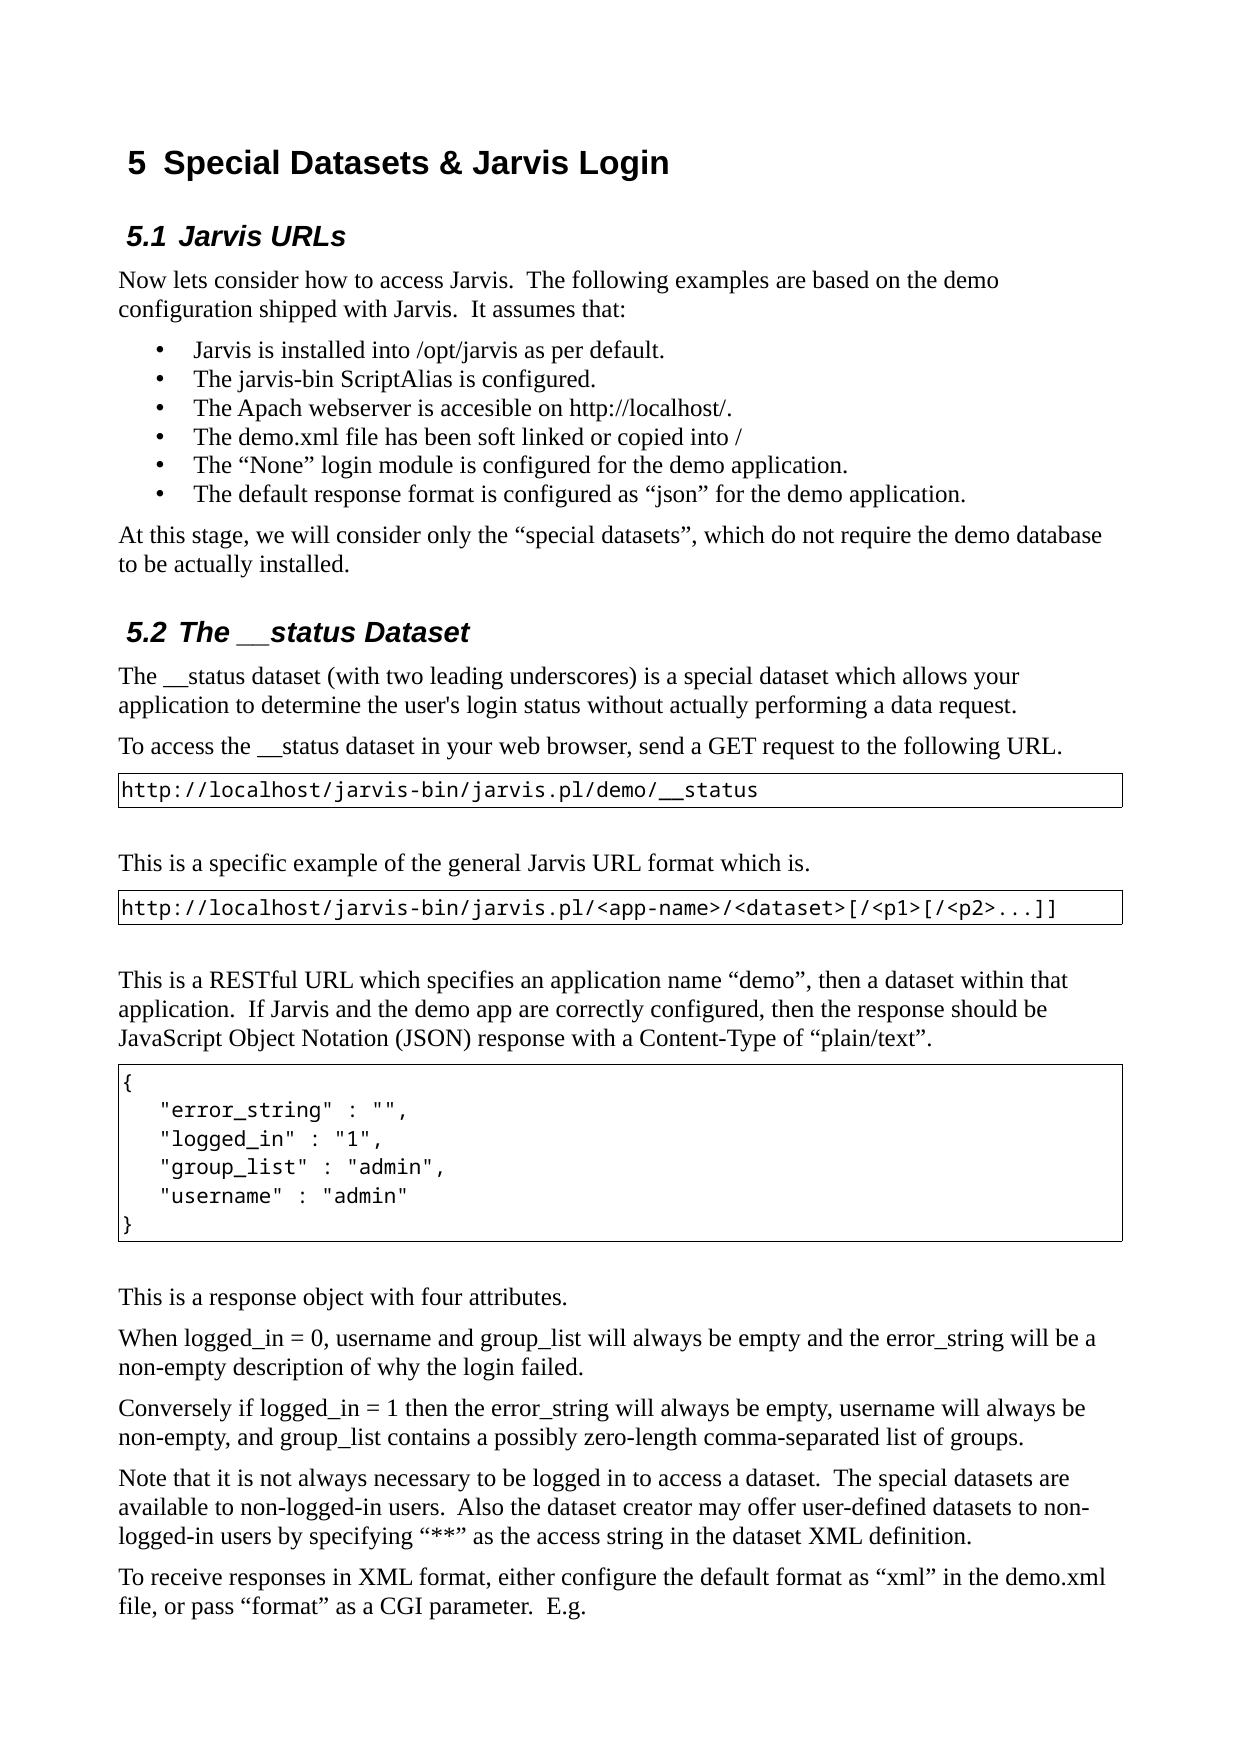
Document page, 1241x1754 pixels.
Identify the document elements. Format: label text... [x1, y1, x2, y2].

list The Apach webserver is accesible on http://localhost/. [156, 393, 1122, 422]
text This is a specific example of the general Jarvis URL format which is. [118, 848, 1122, 877]
list The default response format is configured as “json” for the demo application. [156, 479, 1122, 508]
subtitle Special Datasets & Jarvis Login [118, 143, 1122, 182]
list Jarvis is installed into /opt/jarvis as per default. [156, 335, 1122, 364]
text When logged_in = 0, username and group_list will always be empty and the error_string will be a non-empty description of why the login failed. [118, 1323, 1122, 1381]
text This is a RESTful URL which specifies an application name “demo”, then a dataset within that application. If Jarvis and the demo app are correctly configured, then the response should be JavaScript Object Notation (JSON) response with a Content-Type of “plain/text”. [118, 965, 1122, 1052]
text http://localhost/jarvis-bin/jarvis.pl/demo/__status [119, 774, 1122, 807]
subtitle The __status Dataset [118, 615, 1122, 649]
list The demo.xml file has been soft linked or copied into / [156, 422, 1122, 450]
text { [119, 1065, 1122, 1092]
text This is a response object with four attributes. [118, 1282, 1122, 1311]
text "group_list" : "admin", [119, 1149, 1122, 1178]
text "username" : "admin" [119, 1178, 1122, 1206]
subtitle Jarvis URLs [118, 219, 1122, 253]
text "error_string" : "", [119, 1092, 1122, 1121]
list The jarvis-bin ScriptAlias is configured. [156, 364, 1122, 393]
text } [119, 1206, 1122, 1241]
text "logged_in" : "1", [119, 1121, 1122, 1149]
text The __status dataset (with two leading underscores) is a special dataset which allows your application to determine the user's login status without actually performing a data request. [118, 661, 1122, 719]
text Note that it is not always necessary to be logged in to access a dataset. The special datasets are available to non-logged-in users. Also the dataset creator may offer user-defined datasets to non-logged-in users by specifying “**” as the access string in the dataset XML definition. [118, 1463, 1122, 1549]
text Now lets consider how to access Jarvis. The following examples are based on the demo configuration shipped with Jarvis. It assumes that: [118, 265, 1122, 323]
text At this stage, we will consider only the “special datasets”, which do not require the demo database to be actually installed. [118, 520, 1122, 578]
text To receive responses in XML format, either configure the default format as “xml” in the demo.xml file, or pass “format” as a CGI parameter. E.g. [118, 1562, 1122, 1619]
text http://localhost/jarvis-bin/jarvis.pl/<app-name>/<dataset>[/<p1>[/<p2>...]] [119, 891, 1122, 924]
list The “None” login module is configured for the demo application. [156, 450, 1122, 479]
text Conversely if logged_in = 1 then the error_string will always be empty, username will always be non-empty, and group_list contains a possibly zero-length comma-separated list of groups. [118, 1393, 1122, 1451]
text To access the __status dataset in your web browser, send a GET request to the following URL. [118, 731, 1122, 760]
